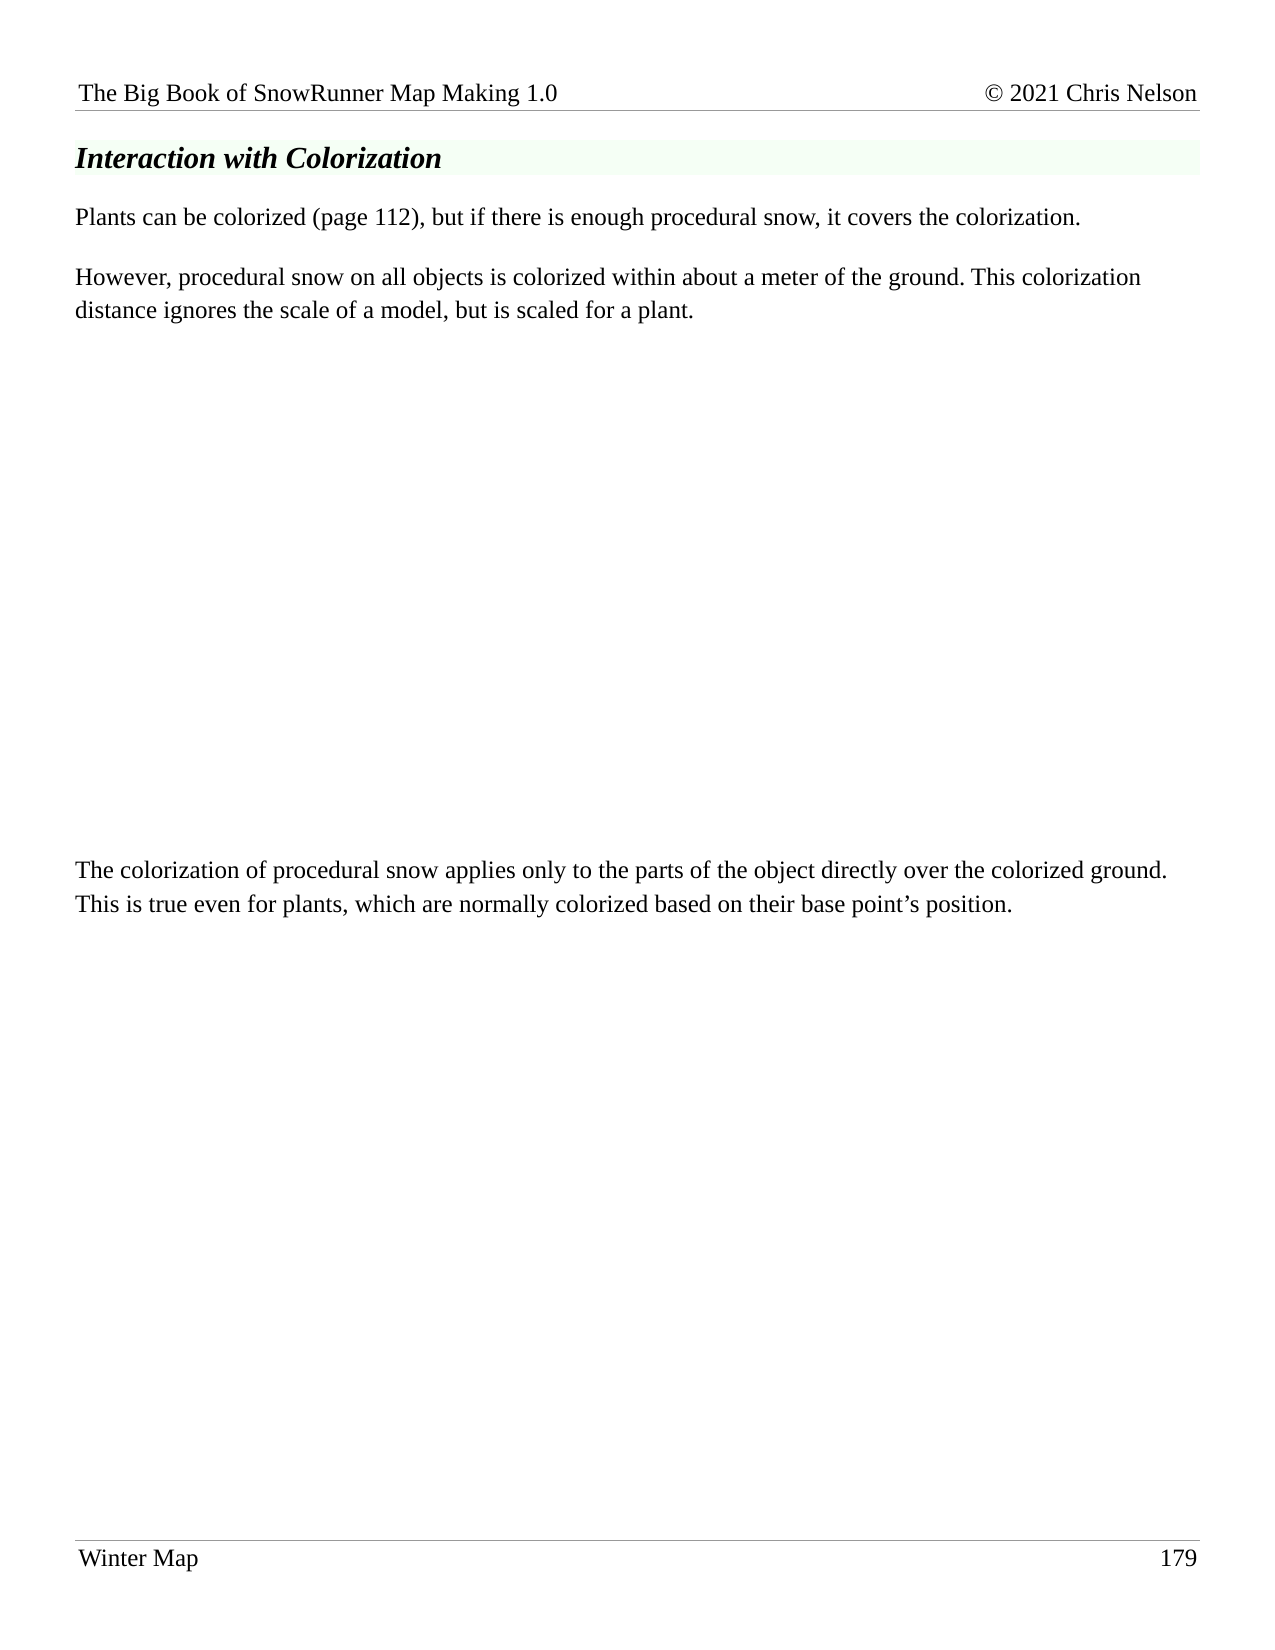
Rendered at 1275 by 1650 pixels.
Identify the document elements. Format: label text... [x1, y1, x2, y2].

text The colorization of procedural snow applies only to the parts of the object directly over the colorized ground. This is true even for plants, which are normally colorized based on their base point’s position. [75, 856, 1200, 917]
text However, procedural snow on all objects is colorized within about a meter of the ground. This colorization distance ignores the scale of a model, but is scaled for a plant. [75, 262, 1200, 324]
text Plants can be colorized (page 112), but if there is enough procedural snow, it covers the colorization. [75, 202, 1200, 231]
subtitle Interaction with Colorization [75, 140, 1200, 175]
